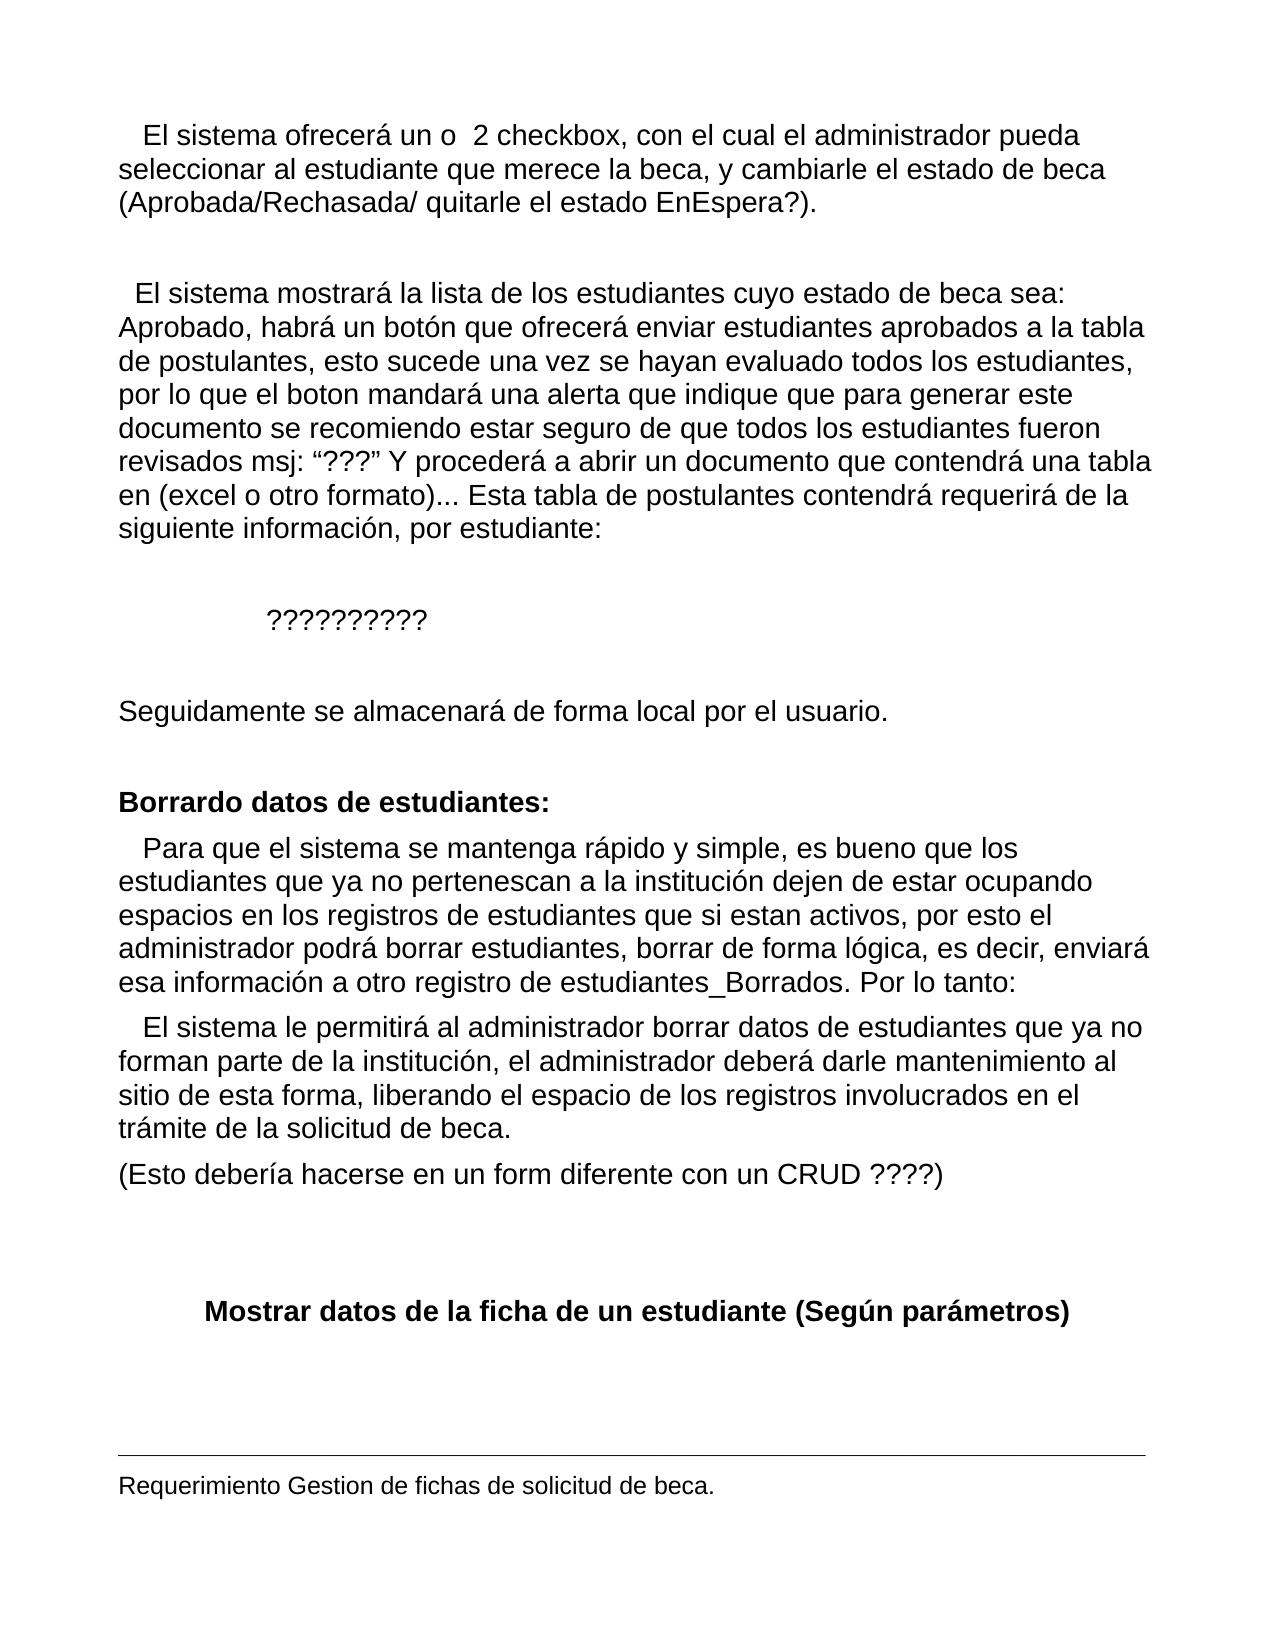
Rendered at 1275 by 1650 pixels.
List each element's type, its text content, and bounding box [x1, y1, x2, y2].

text El sistema le permitirá al administrador borrar datos de estudiantes que ya no forman parte de la institución, el administrador deberá darle mantenimiento al sitio de esta forma, liberando el espacio de los registros involucrados en el trámite de la solicitud de beca. [118, 1010, 1157, 1144]
text (Esto debería hacerse en un form diferente con un CRUD ????) [118, 1157, 1157, 1190]
text __________________________________________________________________________ [118, 1430, 1157, 1459]
text El sistema mostrará la lista de los estudiantes cuyo estado de beca sea: Aprobado, habrá un botón que ofrecerá enviar estudiantes aprobados a la tabla de postulantes, esto sucede una vez se hayan evaluado todos los estudiantes, por lo que el boton mandará una alerta que indique que para generar este documento se recomiendo estar seguro de que todos los estudiantes fueron revisados msj: “???” Y procederá a abrir un documento que contendrá una tabla en (excel o otro formato)... Esta tabla de postulantes contendrá requerirá de la siguiente información, por estudiante: [118, 276, 1157, 545]
text El sistema ofrecerá un o 2 checkbox, con el cual el administrador pueda seleccionar al estudiante que merece la beca, y cambiarle el estado de beca (Aprobada/Rechasada/ quitarle el estado EnEspera?). [118, 118, 1157, 219]
text Seguidamente se almacenará de forma local por el usuario. [118, 694, 1157, 727]
text Mostrar datos de la ficha de un estudiante (Según parámetros) [118, 1293, 1157, 1327]
text ?????????? [118, 602, 1157, 636]
text Requerimiento Gestion de fichas de solicitud de beca. [118, 1471, 1157, 1500]
text Borrardo datos de estudiantes: [118, 785, 1157, 818]
text Para que el sistema se mantenga rápido y simple, es bueno que los estudiantes que ya no pertenescan a la institución dejen de estar ocupando espacios en los registros de estudiantes que si estan activos, por esto el administrador podrá borrar estudiantes, borrar de forma lógica, es decir, enviará esa información a otro registro de estudiantes_Borrados. Por lo tanto: [118, 831, 1157, 998]
